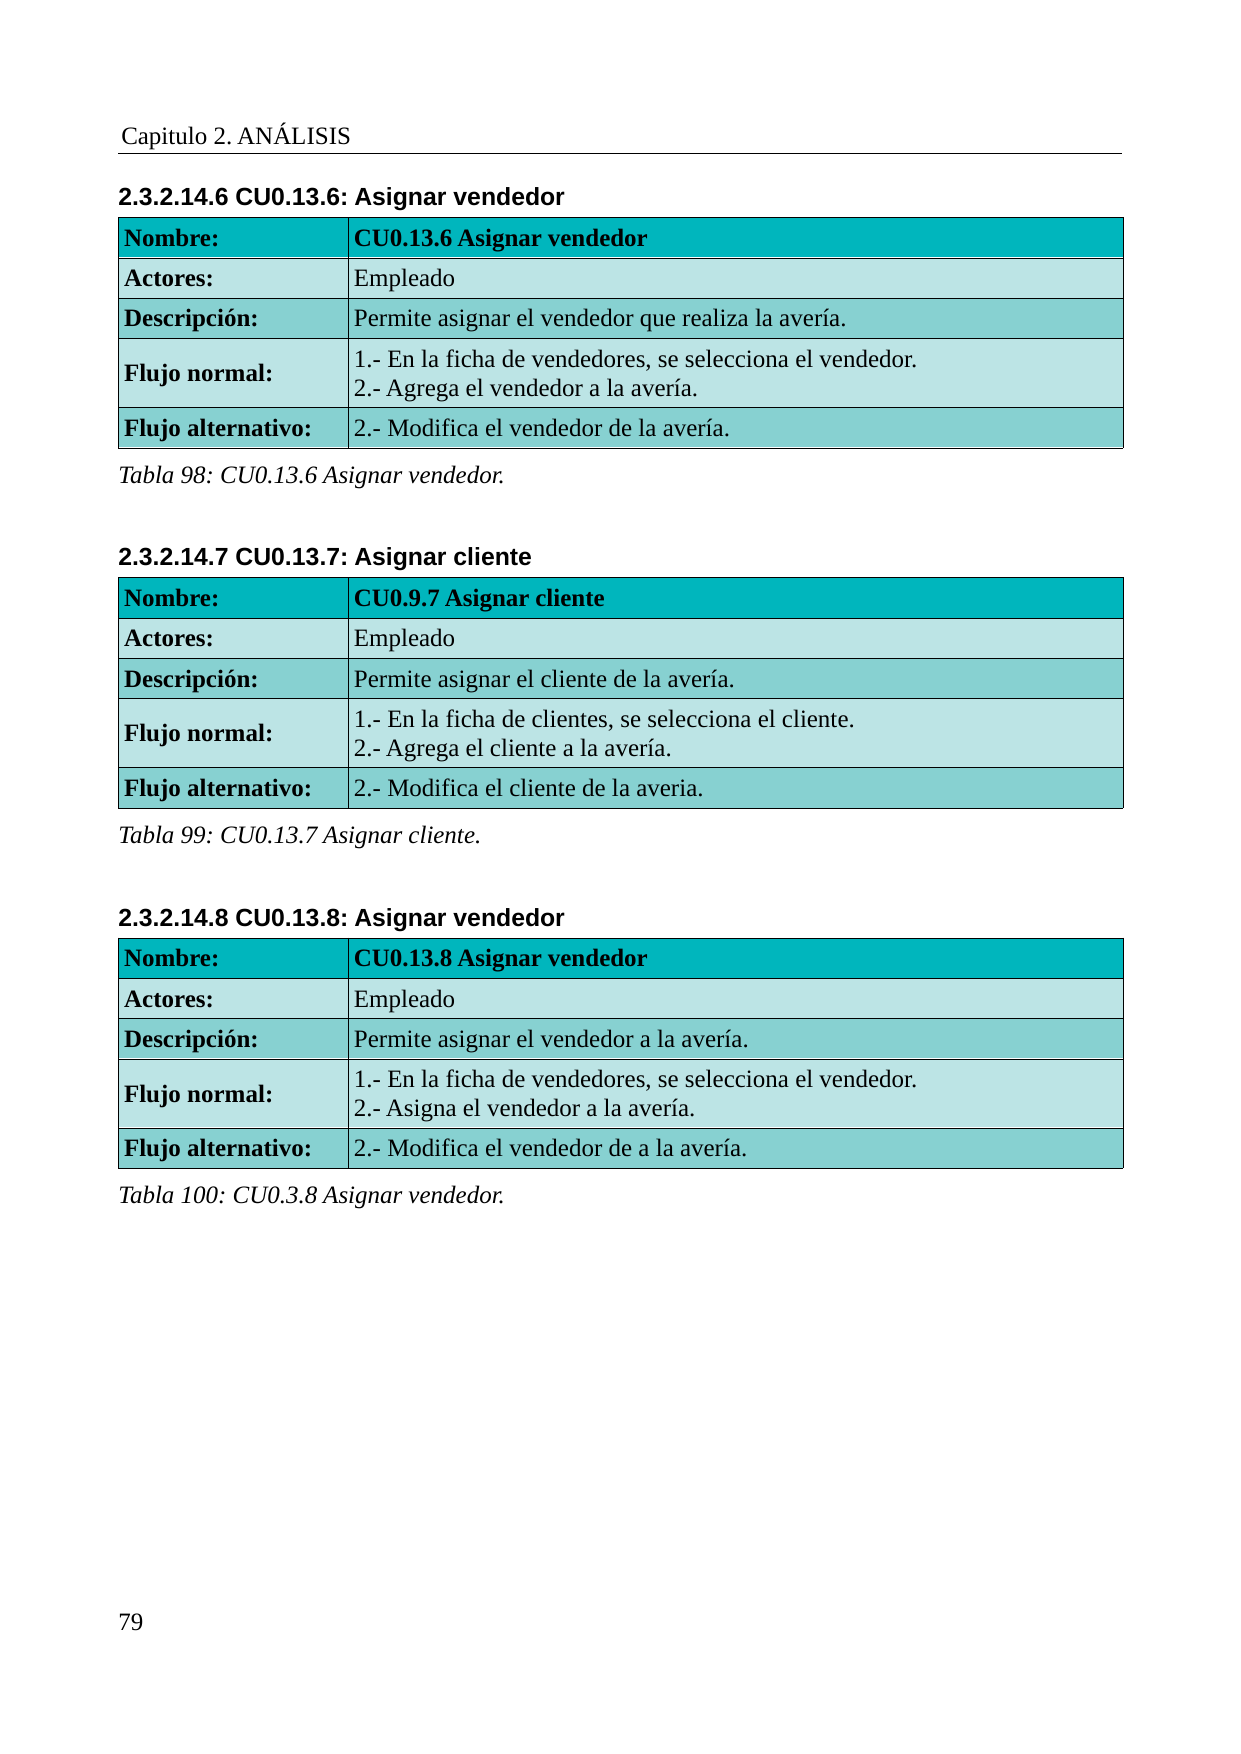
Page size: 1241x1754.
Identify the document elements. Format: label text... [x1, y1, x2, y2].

table_header CU0.13.6 Asignar vendedor [349, 218, 1123, 257]
table_cell 2.- Modifica el vendedor de la avería. [349, 408, 1123, 447]
table_header CU0.13.8 Asignar vendedor [349, 939, 1123, 978]
table_cell Empleado [349, 259, 1123, 298]
subtitle 2.3.2.14.7 CU0.13.7: Asignar cliente [118, 542, 1122, 571]
text Tabla 100: CU0.3.8 Asignar vendedor. [118, 1180, 1122, 1209]
table_cell Descripción: [119, 1019, 348, 1058]
table_cell Actores: [119, 259, 348, 298]
table_cell 2.- Modifica el vendedor de a la avería. [349, 1129, 1123, 1168]
table_cell Flujo normal: [119, 339, 348, 407]
table_cell Flujo normal: [119, 1060, 348, 1127]
table_cell 1.- En la ficha de clientes, se selecciona el cliente. 2.- Agrega el cliente a la avería. [349, 699, 1123, 767]
text Tabla 99: CU0.13.7 Asignar cliente. [118, 820, 1122, 849]
table_cell Actores: [119, 619, 348, 658]
table_cell Empleado [349, 979, 1123, 1018]
table_cell Actores: [119, 979, 348, 1018]
table_header Nombre: [119, 939, 348, 978]
table_cell Permite asignar el cliente de la avería. [349, 659, 1123, 698]
table_header Nombre: [119, 578, 348, 618]
text Tabla 98: CU0.13.6 Asignar vendedor. [118, 460, 1122, 489]
table_cell Flujo alternativo: [119, 768, 348, 808]
table_cell 1.- En la ficha de vendedores, se selecciona el vendedor. 2.- Asigna el vendedor a la avería. [349, 1060, 1123, 1127]
table_cell Descripción: [119, 299, 348, 338]
table_cell Permite asignar el vendedor a la avería. [349, 1019, 1123, 1058]
table_header CU0.9.7 Asignar cliente [349, 578, 1123, 618]
subtitle 2.3.2.14.6 CU0.13.6: Asignar vendedor [118, 182, 1122, 211]
table_header Nombre: [119, 218, 348, 257]
subtitle 2.3.2.14.8 CU0.13.8: Asignar vendedor [118, 903, 1122, 931]
table_cell Descripción: [119, 659, 348, 698]
table_cell Flujo alternativo: [119, 408, 348, 447]
table_cell 2.- Modifica el cliente de la averia. [349, 768, 1123, 808]
table_cell Empleado [349, 619, 1123, 658]
table_cell Permite asignar el vendedor que realiza la avería. [349, 299, 1123, 338]
table_cell 1.- En la ficha de vendedores, se selecciona el vendedor. 2.- Agrega el vendedor a la avería. [349, 339, 1123, 407]
table_cell Flujo alternativo: [119, 1129, 348, 1168]
table_cell Flujo normal: [119, 699, 348, 767]
